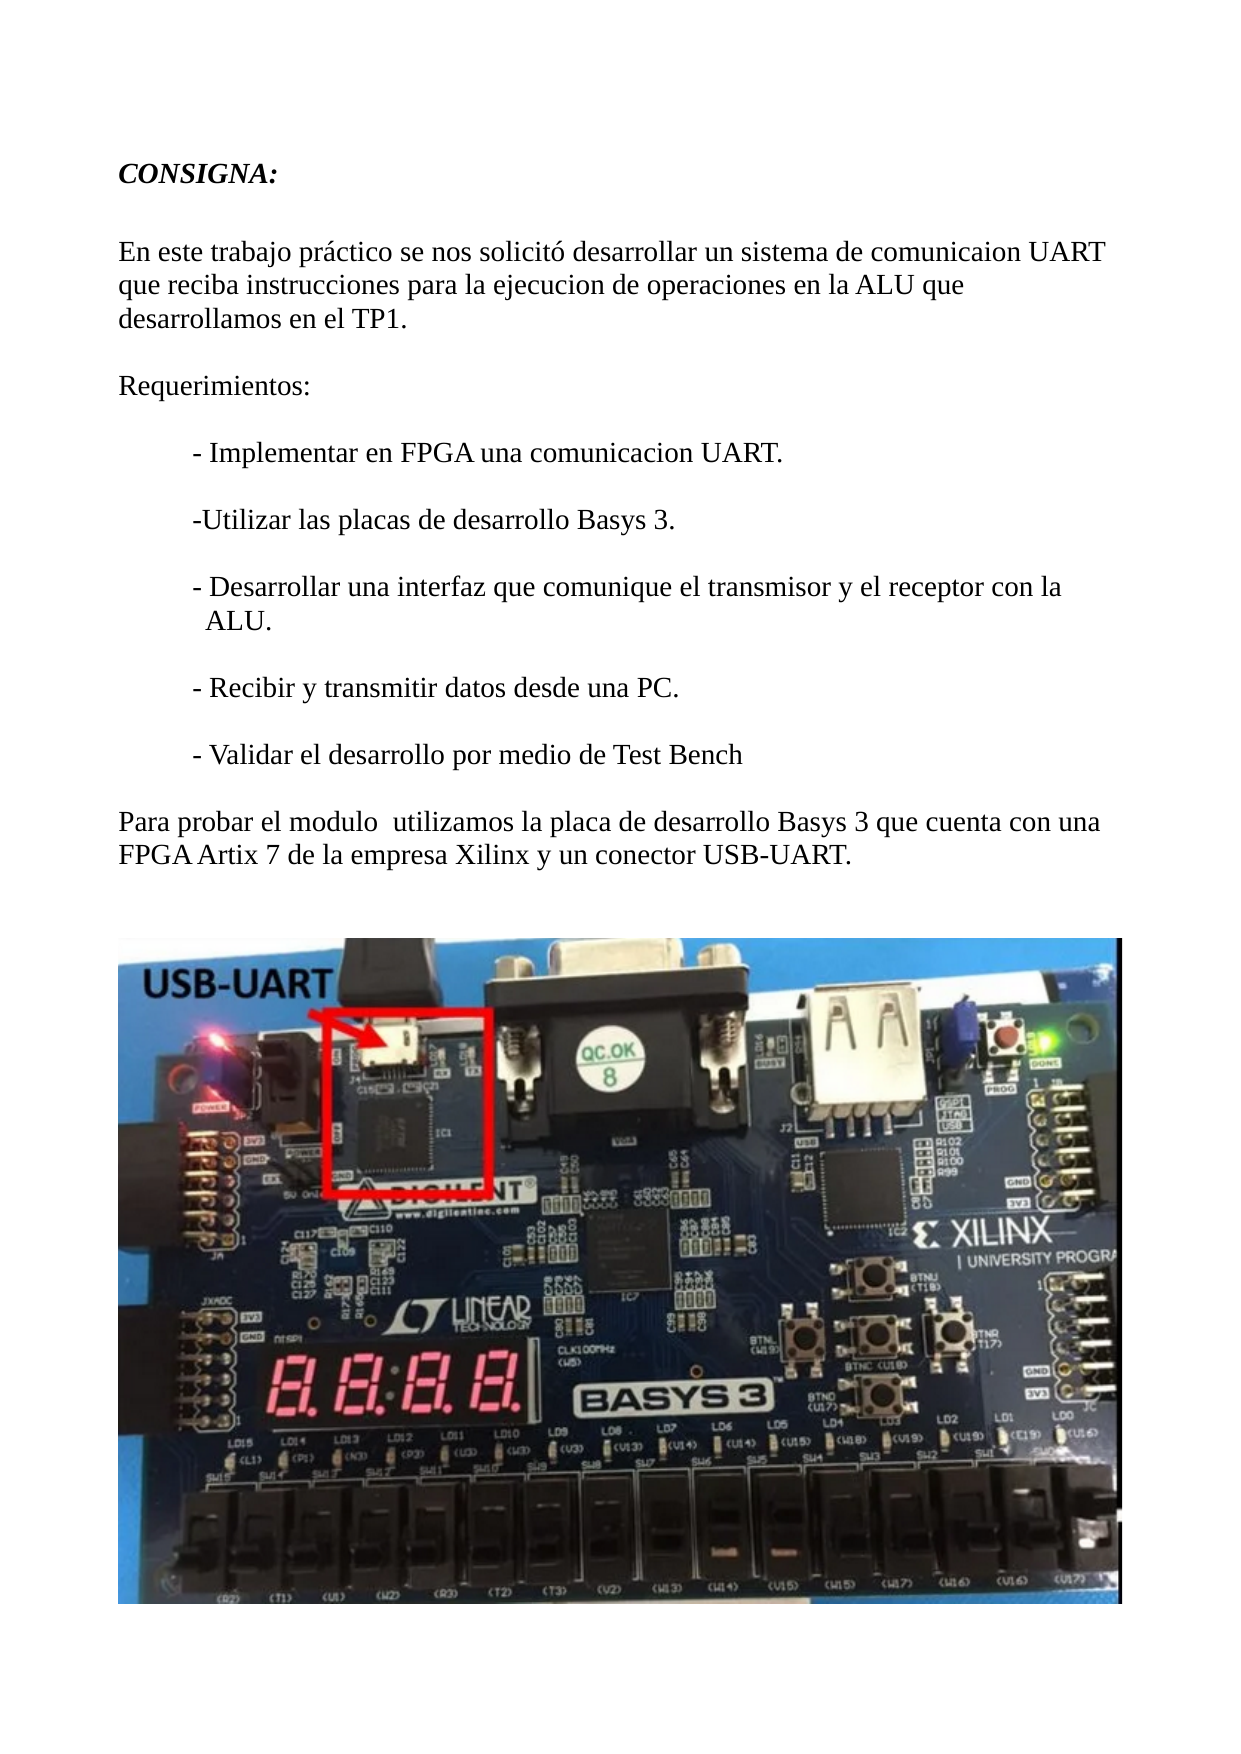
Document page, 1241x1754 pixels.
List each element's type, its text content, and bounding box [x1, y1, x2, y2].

text En este trabajo práctico se nos solicitó desarrollar un sistema de comunicaion UART que reciba instrucciones para la ejecucion de operaciones en la ALU que desarrollamos en el TP1. [118, 234, 1122, 334]
text - Implementar en FPGA una comunicacion UART. [118, 435, 1122, 468]
text Requerimientos: [118, 368, 1122, 401]
text - Recibir y transmitir datos desde una PC. [118, 670, 1122, 703]
text Para probar el modulo utilizamos la placa de desarrollo Basys 3 que cuenta con una FPGA Artix 7 de la empresa Xilinx y un conector USB-UART. [118, 804, 1122, 871]
text CONSIGNA: [118, 157, 1122, 190]
text -Utilizar las placas de desarrollo Basys 3. [118, 502, 1122, 536]
text - Desarrollar una interfaz que comunique el transmisor y el receptor con la ALU. [118, 569, 1122, 636]
picture [118, 938, 1123, 1604]
text - Validar el desarrollo por medio de Test Bench [118, 737, 1122, 770]
